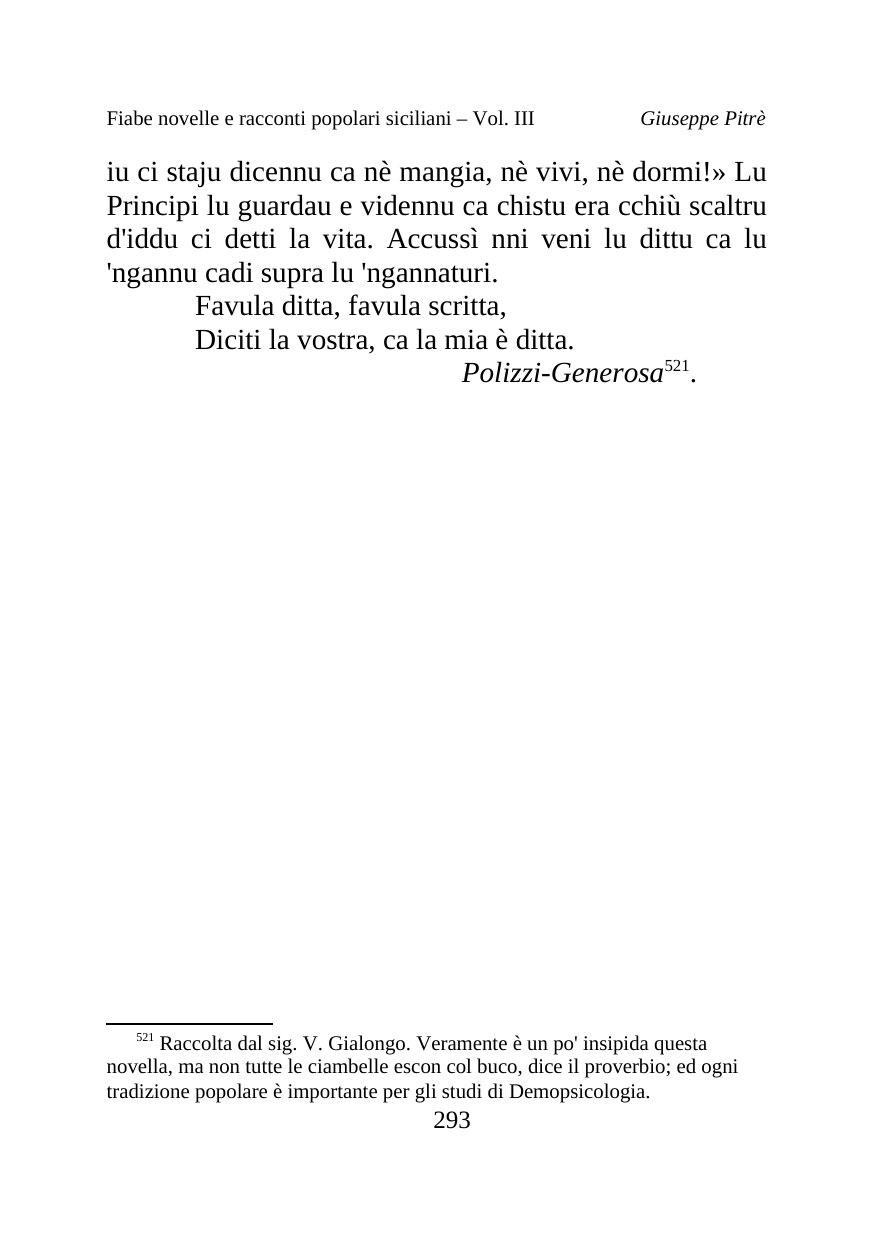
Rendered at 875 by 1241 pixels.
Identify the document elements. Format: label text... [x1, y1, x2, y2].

text Diciti la vostra, ca la mia è ditta. [106, 322, 768, 356]
text Favula ditta, favula scritta, [106, 288, 768, 322]
text iu ci staju dicennu ca nè mangia, nè vivi, nè dormi!» Lu Principi lu guardau e vidennu ca chistu era cchiù scaltru d'iddu ci detti la vita. Accussì nni veni lu dittu ca lu 'ngannu cadi supra lu 'ngannaturi. [106, 154, 768, 288]
text Raccolta dal sig. V. Gialongo. Veramente è un po' insipida questa novella, ma non tutte le ciambelle escon col buco, dice il proverbio; ed ogni tradizione popolare è importante per gli studi di Demopsicologia. [106, 1030, 768, 1103]
text Polizzi-Generosa. [106, 356, 768, 389]
